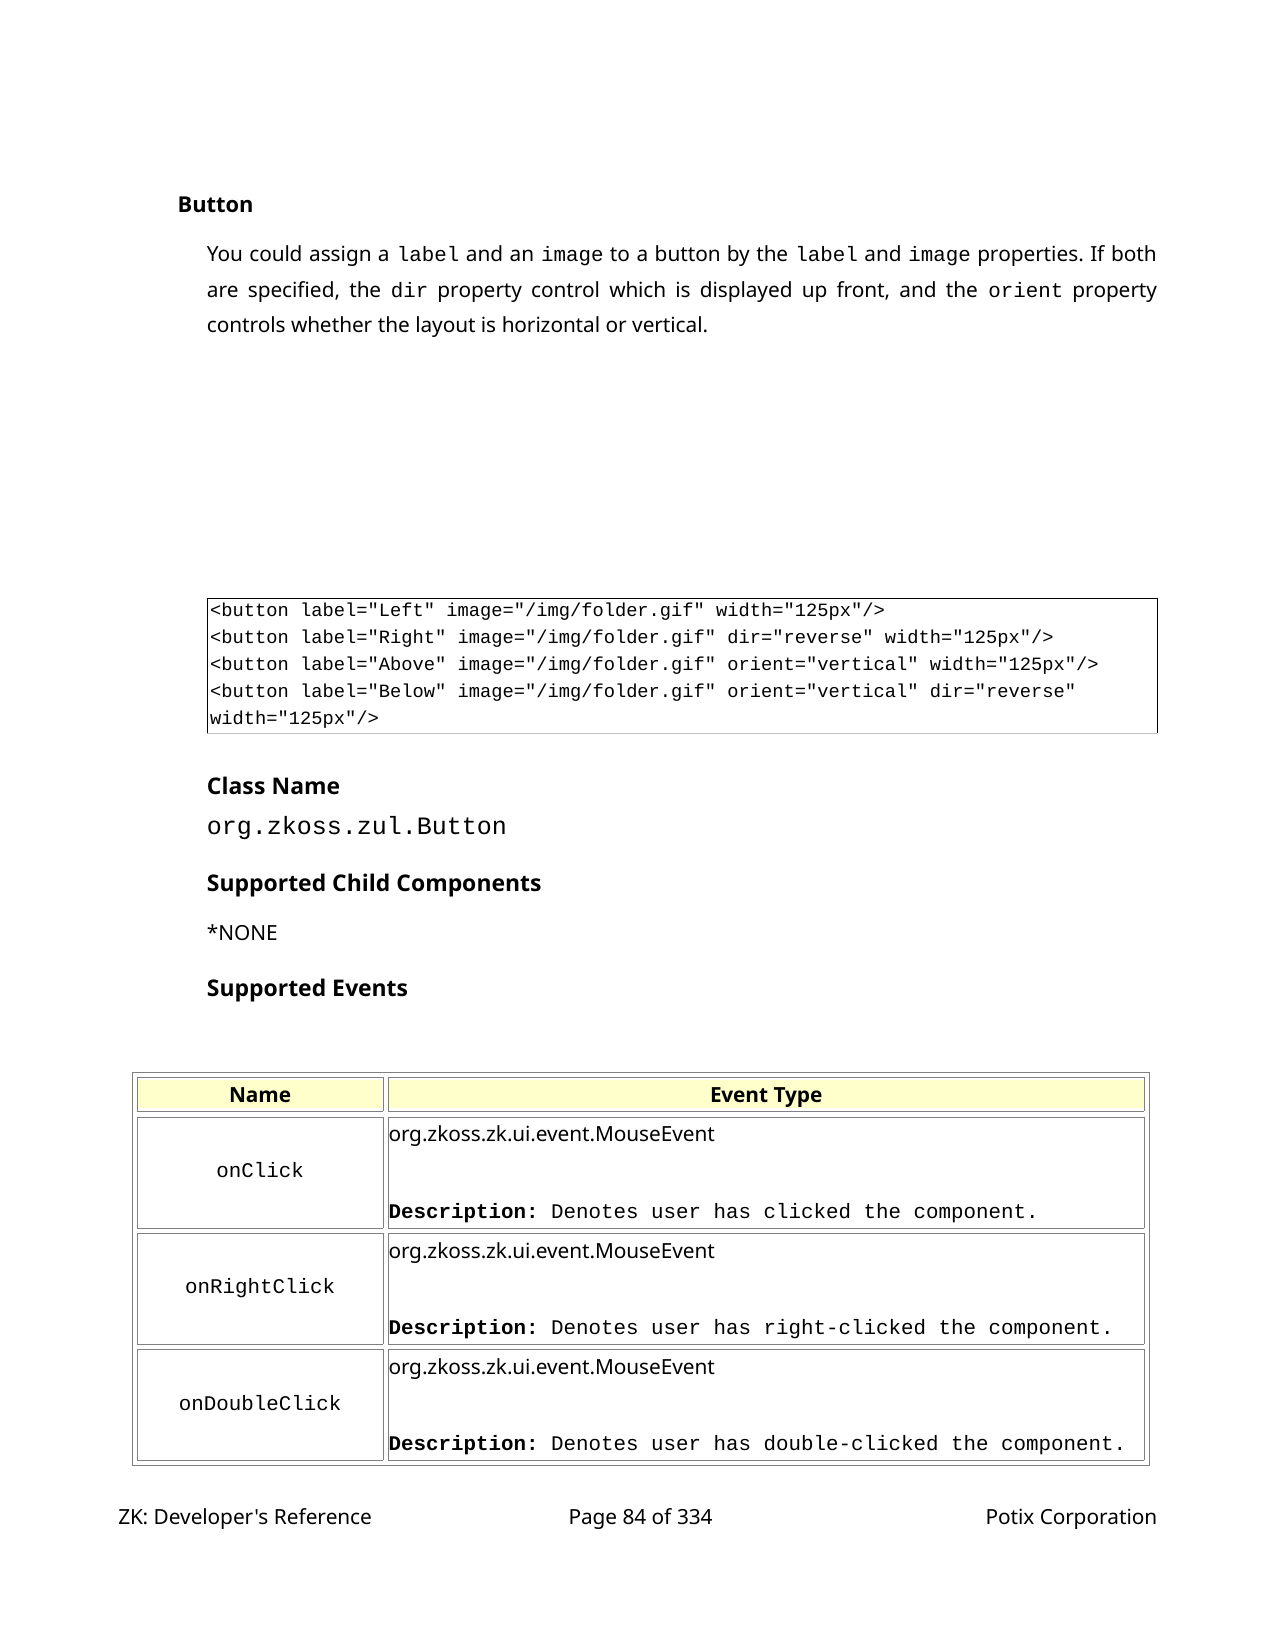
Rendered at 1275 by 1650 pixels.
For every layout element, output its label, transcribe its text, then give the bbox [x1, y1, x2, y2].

text <button label="Below" image="/img/folder.gif" orient="vertical" dir="reverse" width="125px"/> [208, 679, 1157, 733]
table_cell onDoubleClick [134, 1344, 385, 1460]
table_cell org.zkoss.zk.ui.event.MouseEvent Description: Denotes user has double-clicked the component. [385, 1344, 1147, 1460]
subtitle Button [177, 189, 1157, 219]
table_header Event Type [385, 1073, 1147, 1111]
subtitle Class Name [207, 770, 1157, 801]
table_cell org.zkoss.zk.ui.event.MouseEvent Description: Denotes user has clicked the component. [385, 1111, 1147, 1227]
subtitle Supported Events [207, 972, 1157, 1003]
text <button label="Above" image="/img/folder.gif" orient="vertical" width="125px"/> [208, 652, 1157, 676]
table_header Name [134, 1073, 385, 1111]
text You could assign a label and an image to a button by the label and image properties. If both are specified, the dir property control which is displayed up front, and the orient property controls whether the layout is horizontal or vertical. [207, 239, 1157, 339]
text *NONE [207, 918, 1157, 947]
text <button label="Left" image="/img/folder.gif" width="125px"/> [208, 599, 1157, 622]
table_cell org.zkoss.zk.ui.event.MouseEvent Description: Denotes user has right-clicked the component. [385, 1228, 1147, 1344]
subtitle Supported Child Components [207, 867, 1157, 898]
text <button label="Right" image="/img/folder.gif" dir="reverse" width="125px"/> [208, 625, 1157, 649]
text org.zkoss.zul.Button [207, 813, 1157, 842]
table_cell onClick [134, 1111, 385, 1227]
table_cell onRightClick [134, 1228, 385, 1344]
